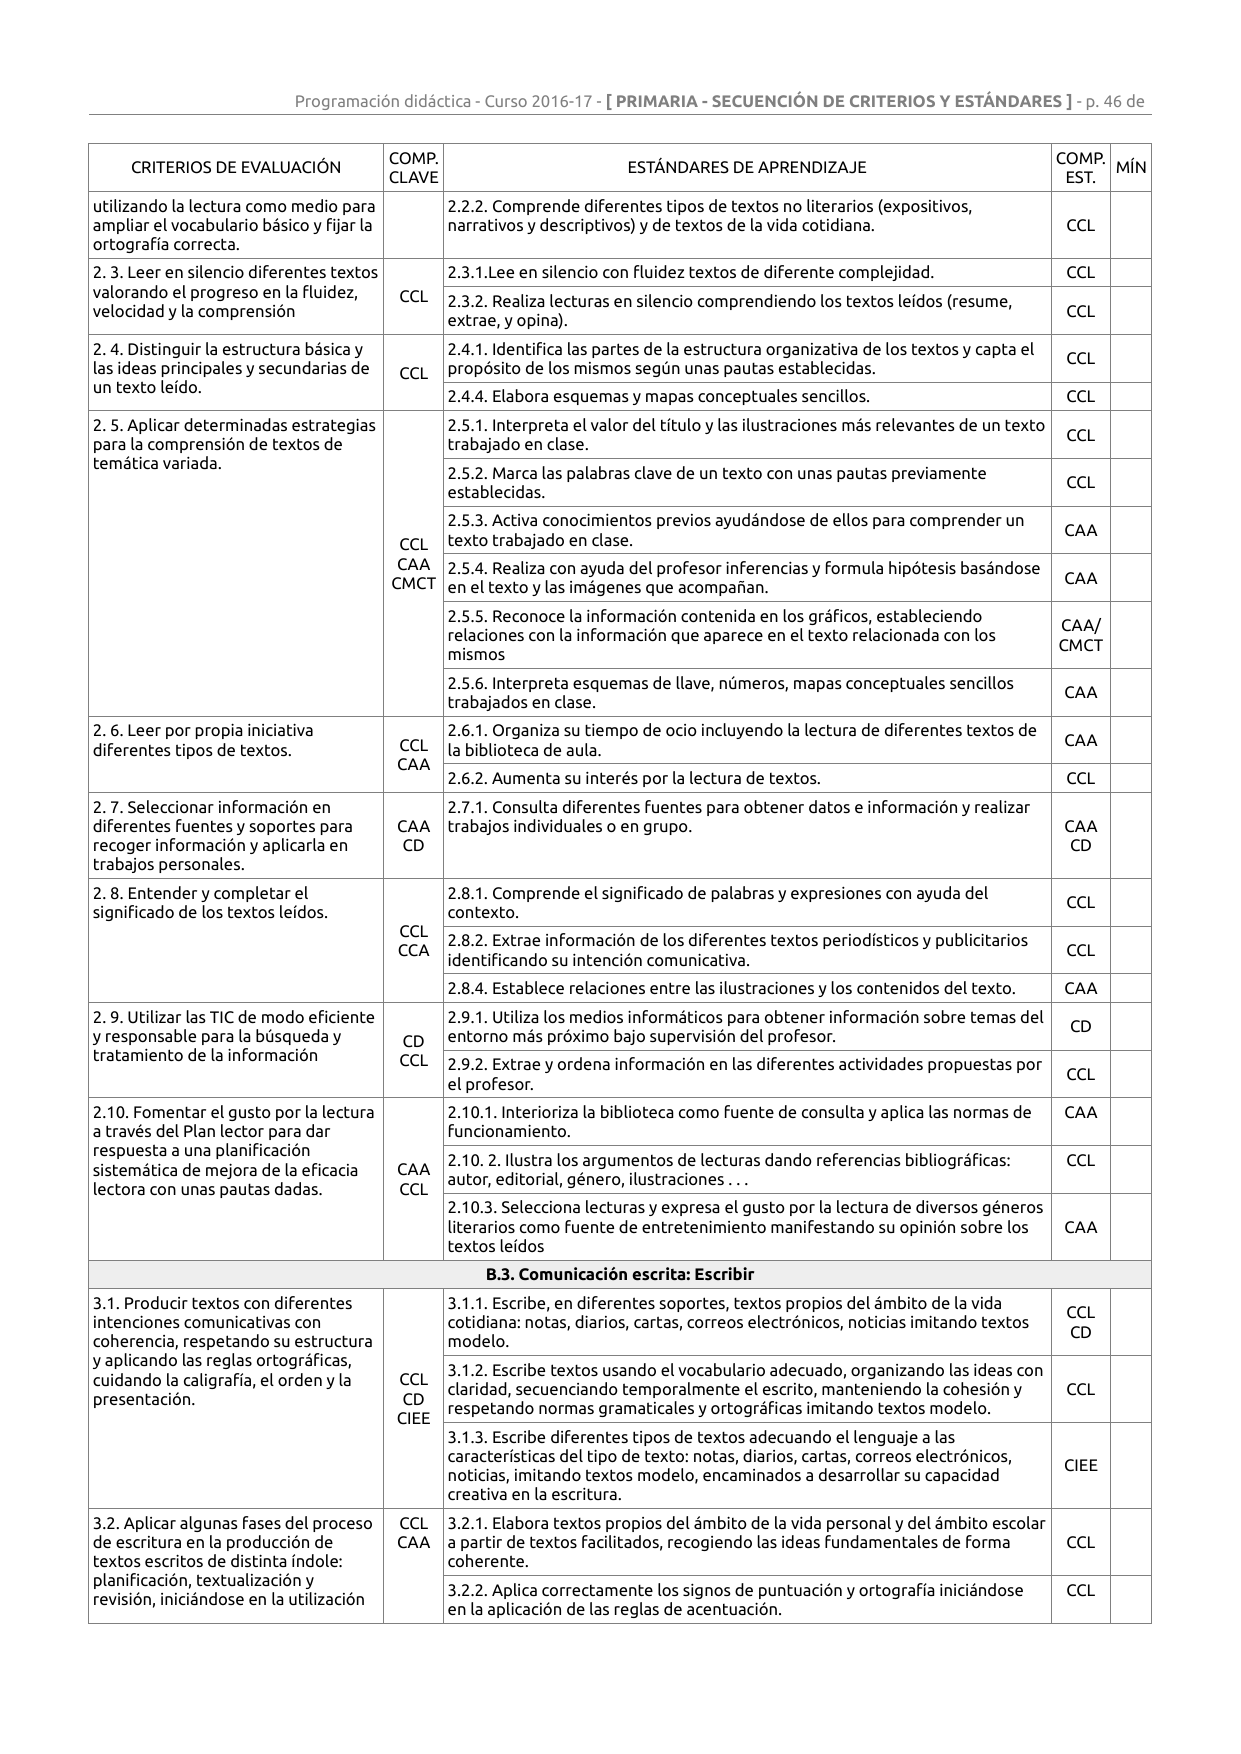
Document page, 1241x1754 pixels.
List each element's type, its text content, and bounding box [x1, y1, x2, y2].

table_cell [1111, 793, 1151, 878]
table_cell [384, 192, 443, 258]
table_cell [1111, 1576, 1151, 1622]
table_cell 2. 8. Entender y completar el significado de los textos leídos. [89, 879, 383, 1002]
table_cell CAA [1052, 669, 1110, 716]
table_cell CCL CD [1052, 1289, 1110, 1355]
table_cell 2.5.3. Activa conocimientos previos ayudándose de ellos para comprender un texto trabajado en clase. [444, 507, 1051, 553]
table_cell 2.4.1. Identifica las partes de la estructura organizativa de los textos y capta el propósito de los mismos según unas pautas establecidas. [444, 335, 1051, 382]
table_cell 2.8.1. Comprende el significado de palabras y expresiones con ayuda del contexto. [444, 879, 1051, 926]
table_cell 2.9.2. Extrae y ordena información en las diferentes actividades propuestas por el profesor. [444, 1051, 1051, 1097]
table_cell 2.3.2. Realiza lecturas en silencio comprendiendo los textos leídos (resume, extrae, y opina). [444, 287, 1051, 334]
table_cell 2. 5. Aplicar determinadas estrategias para la comprensión de textos de temática variada. [89, 411, 383, 716]
table_cell [1111, 335, 1151, 382]
table_cell CCL [1052, 1051, 1110, 1097]
table_cell 2.5.1. Interpreta el valor del título y las ilustraciones más relevantes de un texto trabajado en clase. [444, 411, 1051, 458]
table_cell [1111, 1194, 1151, 1259]
table_cell 2.10. Fomentar el gusto por la lectura a través del Plan lector para dar respuesta a una planificación sistemática de mejora de la eficacia lectora con unas pautas dadas. [89, 1098, 383, 1259]
table_cell CCL [384, 335, 443, 410]
table_cell 2.8.4. Establece relaciones entre las ilustraciones y los contenidos del texto. [444, 974, 1051, 1002]
table_header MÍN [1111, 144, 1151, 191]
table_cell 2.7.1. Consulta diferentes fuentes para obtener datos e información y realizar trabajos individuales o en grupo. [444, 793, 1051, 878]
table_cell 2.8.2. Extrae información de los diferentes textos periodísticos y publicitarios identificando su intención comunicativa. [444, 927, 1051, 973]
table_cell [1111, 1289, 1151, 1355]
table_cell CAA [1052, 1098, 1110, 1145]
table_cell [1111, 669, 1151, 716]
table_cell CD CCL [384, 1003, 443, 1097]
table_cell CCL [1052, 764, 1110, 792]
table_cell CAA CD [384, 793, 443, 878]
table_cell [1111, 507, 1151, 553]
table_cell 3.2.1. Elabora textos propios del ámbito de la vida personal y del ámbito escolar a partir de textos facilitados, recogiendo las ideas fundamentales de forma coherente. [444, 1509, 1051, 1575]
table_cell 2.6.1. Organiza su tiempo de ocio incluyendo la lectura de diferentes textos de la biblioteca de aula. [444, 717, 1051, 763]
table_cell CAA [1052, 717, 1110, 763]
table_cell [1111, 927, 1151, 973]
table_cell CCL [1052, 927, 1110, 973]
table_cell [1111, 1051, 1151, 1097]
table_cell CCL [1052, 287, 1110, 334]
table_cell 3.1.2. Escribe textos usando el vocabulario adecuado, organizando las ideas con claridad, secuenciando temporalmente el escrito, manteniendo la cohesión y respetando normas gramaticales y ortográficas imitando textos modelo. [444, 1356, 1051, 1422]
table_cell 3.2. Aplicar algunas fases del proceso de escritura en la producción de textos escritos de distinta índole: planificación, textualización y revisión, iniciándose en la utilización [89, 1509, 383, 1622]
table_cell CAA [1052, 974, 1110, 1002]
table_cell [1111, 602, 1151, 668]
table_cell [1111, 383, 1151, 410]
table_cell 2. 3. Leer en silencio diferentes textos valorando el progreso en la fluidez, velocidad y la comprensión [89, 259, 383, 334]
table_cell [1111, 974, 1151, 1002]
table_cell [1111, 1356, 1151, 1422]
table_cell CCL [1052, 411, 1110, 458]
table_cell CCL [1052, 1356, 1110, 1422]
table_cell 2.5.6. Interpreta esquemas de llave, números, mapas conceptuales sencillos trabajados en clase. [444, 669, 1051, 716]
table_cell utilizando la lectura como medio para ampliar el vocabulario básico y fijar la ortografía correcta. [89, 192, 383, 258]
table_cell 2.5.2. Marca las palabras clave de un texto con unas pautas previamente establecidas. [444, 459, 1051, 506]
table_cell [1111, 411, 1151, 458]
table_cell 2.5.5. Reconoce la información contenida en los gráficos, estableciendo relaciones con la información que aparece en el texto relacionada con los mismos [444, 602, 1051, 668]
table_cell 2.10.3. Selecciona lecturas y expresa el gusto por la lectura de diversos géneros literarios como fuente de entretenimiento manifestando su opinión sobre los textos leídos [444, 1194, 1051, 1259]
table_header COMP. CLAVE [384, 144, 443, 191]
table_cell CAA [1052, 507, 1110, 553]
table_cell [1111, 259, 1151, 286]
table_cell [1111, 1509, 1151, 1575]
table_cell CAA [1052, 554, 1110, 601]
table_header COMP. EST. [1052, 144, 1110, 191]
table_cell [1111, 879, 1151, 926]
table_cell 2. 6. Leer por propia iniciativa diferentes tipos de textos. [89, 717, 383, 792]
table_cell CCL CAA CMCT [384, 411, 443, 716]
table_cell [1111, 554, 1151, 601]
table_header CRITERIOS DE EVALUACIÓN [89, 144, 383, 191]
table_cell 2.2.2. Comprende diferentes tipos de textos no literarios (expositivos, narrativos y descriptivos) y de textos de la vida cotidiana. [444, 192, 1051, 258]
table_cell 2.9.1. Utiliza los medios informáticos para obtener información sobre temas del entorno más próximo bajo supervisión del profesor. [444, 1003, 1051, 1049]
table_cell CAA/CMCT [1052, 602, 1110, 668]
table_cell 3.1.1. Escribe, en diferentes soportes, textos propios del ámbito de la vida cotidiana: notas, diarios, cartas, correos electrónicos, noticias imitando textos modelo. [444, 1289, 1051, 1355]
table_cell [1111, 1423, 1151, 1508]
table_cell 2.10. 2. Ilustra los argumentos de lecturas dando referencias bibliográficas: autor, editorial, género, ilustraciones . . . [444, 1146, 1051, 1193]
table_cell CCL CAA [384, 1509, 443, 1622]
table_cell [1111, 192, 1151, 258]
table_cell 2. 7. Seleccionar información en diferentes fuentes y soportes para recoger información y aplicarla en trabajos personales. [89, 793, 383, 878]
table_cell CCL [1052, 259, 1110, 286]
table_cell B.3. Comunicación escrita: Escribir [89, 1261, 1151, 1288]
table_cell 2.6.2. Aumenta su interés por la lectura de textos. [444, 764, 1051, 792]
table_cell 2.3.1.Lee en silencio con fluidez textos de diferente complejidad. [444, 259, 1051, 286]
table_cell CD [1052, 1003, 1110, 1049]
table_cell [1111, 764, 1151, 792]
table_cell 2.4.4. Elabora esquemas y mapas conceptuales sencillos. [444, 383, 1051, 410]
table_cell [1111, 287, 1151, 334]
table_cell CCL [1052, 383, 1110, 410]
table_cell CCL [1052, 335, 1110, 382]
table_cell [1111, 1098, 1151, 1145]
table_cell 2.10.1. Interioriza la biblioteca como fuente de consulta y aplica las normas de funcionamiento. [444, 1098, 1051, 1145]
table_cell 2.5.4. Realiza con ayuda del profesor inferencias y formula hipótesis basándose en el texto y las imágenes que acompañan. [444, 554, 1051, 601]
table_cell CCL [1052, 1146, 1110, 1193]
table_header ESTÁNDARES DE APRENDIZAJE [444, 144, 1051, 191]
table_cell CCL CD CIEE [384, 1289, 443, 1508]
table_cell 2. 9. Utilizar las TIC de modo eficiente y responsable para la búsqueda y tratamiento de la información [89, 1003, 383, 1097]
table_cell 3.1.3. Escribe diferentes tipos de textos adecuando el lenguaje a las características del tipo de texto: notas, diarios, cartas, correos electrónicos, noticias, imitando textos modelo, encaminados a desarrollar su capacidad creativa en la escritura. [444, 1423, 1051, 1508]
table_cell CCL [1052, 879, 1110, 926]
table_cell CAA CD [1052, 793, 1110, 878]
table_cell CCL [1052, 192, 1110, 258]
table_cell CCL [1052, 1509, 1110, 1575]
table_cell CAA CCL [384, 1098, 443, 1259]
table_cell CAA [1052, 1194, 1110, 1259]
table_cell 3.1. Producir textos con diferentes intenciones comunicativas con coherencia, respetando su estructura y aplicando las reglas ortográficas, cuidando la caligrafía, el orden y la presentación. [89, 1289, 383, 1508]
table_cell [1111, 1146, 1151, 1193]
table_cell [1111, 1003, 1151, 1049]
table_cell CIEE [1052, 1423, 1110, 1508]
table_cell CCL [384, 259, 443, 334]
table_cell [1111, 459, 1151, 506]
table_cell CCL CAA [384, 717, 443, 792]
table_cell [1111, 717, 1151, 763]
table_cell CCL [1052, 1576, 1110, 1622]
table_cell CCL [1052, 459, 1110, 506]
table_cell 2. 4. Distinguir la estructura básica y las ideas principales y secundarias de un texto leído. [89, 335, 383, 410]
table_cell 3.2.2. Aplica correctamente los signos de puntuación y ortografía iniciándose en la aplicación de las reglas de acentuación. [444, 1576, 1051, 1622]
table_cell CCL CCA [384, 879, 443, 1002]
